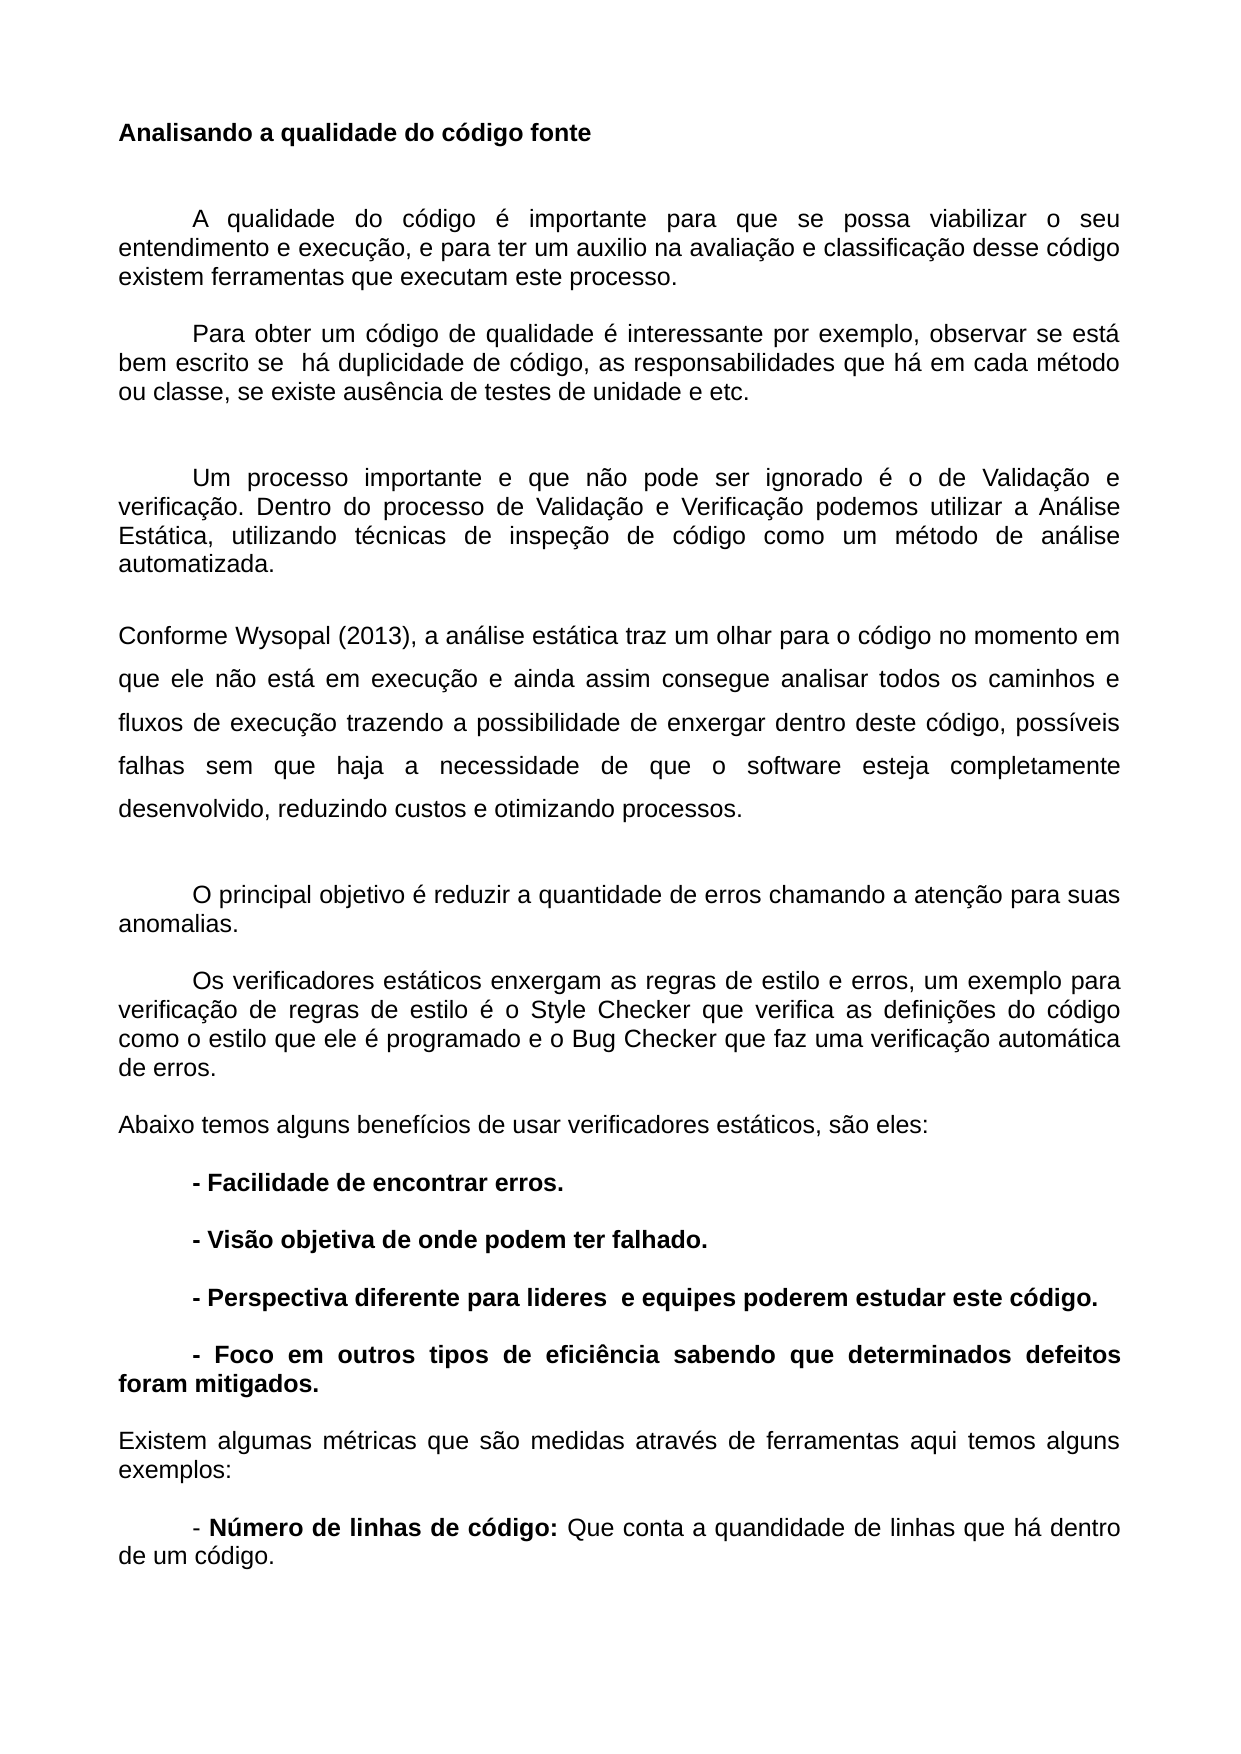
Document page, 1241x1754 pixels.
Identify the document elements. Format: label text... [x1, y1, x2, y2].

text Existem algumas métricas que são medidas através de ferramentas aqui temos alguns exemplos: [118, 1426, 1122, 1484]
text - Número de linhas de código: Que conta a quandidade de linhas que há dentro de um código. [118, 1512, 1122, 1570]
text - Foco em outros tipos de eficiência sabendo que determinados defeitos foram mitigados. [118, 1340, 1122, 1397]
text Conforme Wysopal (2013), a análise estática traz um olhar para o código no momento em que ele não está em execução e ainda assim consegue analisar todos os caminhos e fluxos de execução trazendo a possibilidade de enxergar dentro deste código, possíveis falhas sem que haja a necessidade de que o software esteja completamente desenvolvido, reduzindo custos e otimizando processos. [118, 621, 1122, 822]
text - Visão objetiva de onde podem ter falhado. [118, 1225, 1122, 1254]
text - Facilidade de encontrar erros. [118, 1167, 1122, 1196]
text Um processo importante e que não pode ser ignorado é o de Validação e verificação. Dentro do processo de Validação e Verificação podemos utilizar a Análise Estática, utilizando técnicas de inspeção de código como um método de análise automatizada. [118, 463, 1122, 578]
text O principal objetivo é reduzir a quantidade de erros chamando a atenção para suas anomalias. [118, 880, 1122, 937]
text Analisando a qualidade do código fonte [118, 118, 1122, 147]
text A qualidade do código é importante para que se possa viabilizar o seu entendimento e execução, e para ter um auxilio na avaliação e classificação desse código existem ferramentas que executam este processo. [118, 204, 1122, 291]
text Os verificadores estáticos enxergam as regras de estilo e erros, um exemplo para verificação de regras de estilo é o Style Checker que verifica as definições do código como o estilo que ele é programado e o Bug Checker que faz uma verificação automática de erros. [118, 966, 1122, 1081]
text - Perspectiva diferente para lideres e equipes poderem estudar este código. [118, 1282, 1122, 1311]
text Para obter um código de qualidade é interessante por exemplo, observar se está bem escrito se há duplicidade de código, as responsabilidades que há em cada método ou classe, se existe ausência de testes de unidade e etc. [118, 319, 1122, 406]
text Abaixo temos alguns benefícios de usar verificadores estáticos, são eles: [118, 1110, 1122, 1139]
